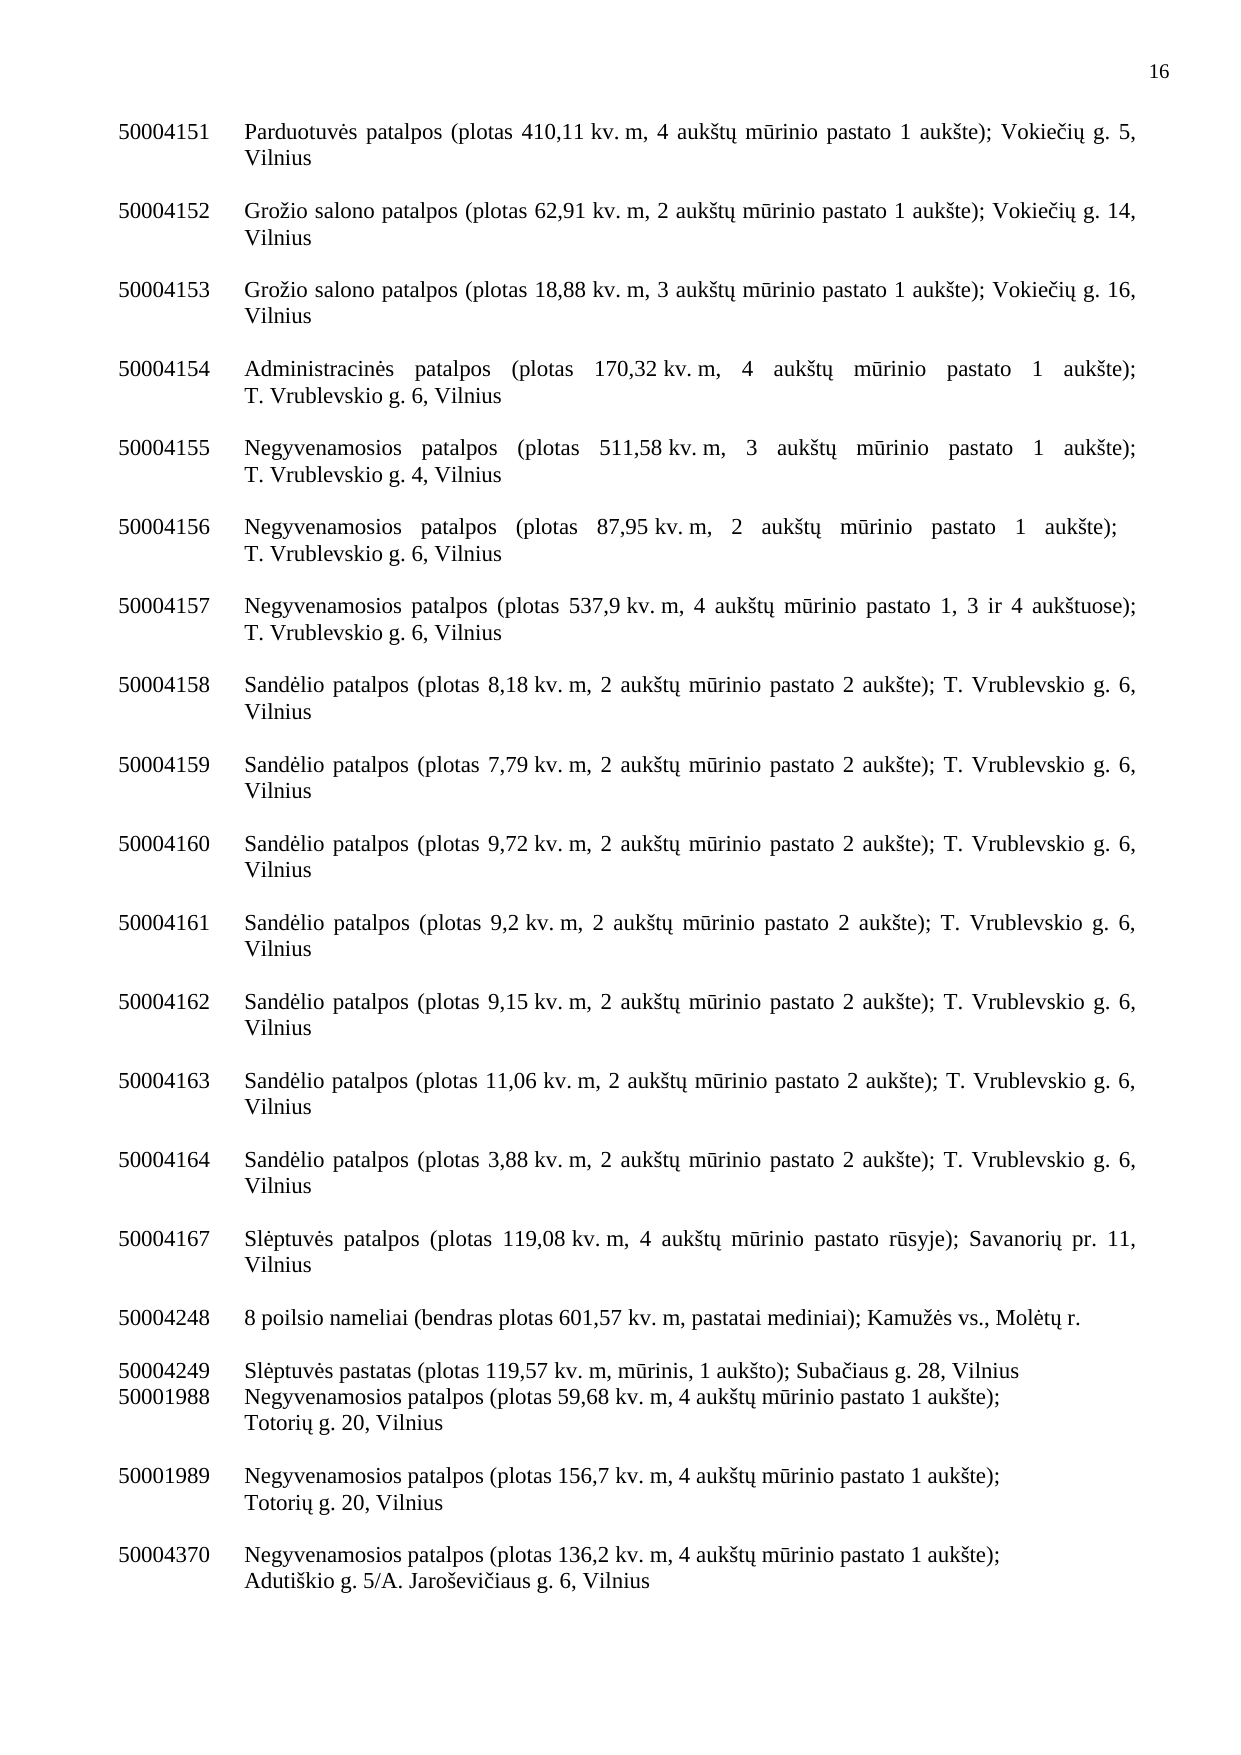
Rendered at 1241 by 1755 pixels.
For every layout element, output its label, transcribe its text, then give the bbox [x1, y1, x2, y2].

table_cell Negyvenamosios patalpos (plotas 156,7 kv. m, 4 aukštų mūrinio pastato 1 aukšte); Totorių g. 20, Vilnius [233, 1462, 1148, 1515]
table_cell [1193, 118, 1198, 171]
table_cell [1148, 514, 1163, 566]
table_cell [1178, 514, 1192, 566]
table_cell [1163, 1541, 1178, 1594]
table_cell Negyvenamosios patalpos (plotas 537,9 kv. m, 4 aukštų mūrinio pastato 1, 3 ir 4 aukštuose); T. Vrublevskio g. 6, Vilnius [233, 593, 1148, 645]
table_cell [1178, 434, 1192, 487]
table_cell 50004155 [101, 434, 233, 487]
table_cell [1193, 593, 1198, 645]
table_cell [1163, 1462, 1178, 1515]
table_cell [101, 408, 1198, 434]
table_cell [1163, 1304, 1178, 1330]
table_cell [1163, 751, 1178, 803]
table_cell [1178, 909, 1192, 961]
table_cell 50004157 [101, 593, 233, 645]
table_cell Sandėlio patalpos (plotas 9,72 kv. m, 2 aukštų mūrinio pastato 2 aukšte); T. Vrublevskio g. 6, Vilnius [233, 830, 1148, 882]
table_cell [1148, 434, 1163, 487]
table_cell Parduotuvės patalpos (plotas 410,11 kv. m, 4 aukštų mūrinio pastato 1 aukšte); Vokiečių g. 5, Vilnius [233, 118, 1148, 171]
table_cell [1148, 1146, 1163, 1199]
table_cell [1163, 988, 1178, 1041]
table_cell 50004151 [101, 118, 233, 171]
table_cell [1178, 1357, 1192, 1383]
table_cell [101, 883, 1198, 909]
table_cell [1193, 434, 1198, 487]
table_cell [1193, 1541, 1198, 1594]
table_cell [1148, 276, 1163, 329]
table_cell [101, 645, 1198, 672]
table_cell [1178, 1225, 1192, 1278]
table_cell [1178, 672, 1192, 724]
table_cell [1148, 1304, 1163, 1330]
table_cell Slėptuvės pastatas (plotas 119,57 kv. m, mūrinis, 1 aukšto); Subačiaus g. 28, Vilnius [233, 1357, 1148, 1383]
table_cell [101, 1278, 1198, 1304]
table_cell [101, 487, 1198, 513]
table_cell [1163, 909, 1178, 961]
table_cell [101, 724, 1198, 751]
table_cell [1163, 434, 1178, 487]
table_cell Grožio salono patalpos (plotas 62,91 kv. m, 2 aukštų mūrinio pastato 1 aukšte); Vokiečių g. 14, Vilnius [233, 197, 1148, 250]
table_cell [101, 1041, 1198, 1067]
table_cell 50004370 [101, 1541, 233, 1594]
table_cell [1163, 672, 1178, 724]
table_cell [1193, 672, 1198, 724]
table_cell [1163, 1357, 1178, 1383]
table_cell [1148, 355, 1163, 408]
table_cell [1193, 1383, 1198, 1436]
table_cell Grožio salono patalpos (plotas 18,88 kv. m, 3 aukštų mūrinio pastato 1 aukšte); Vokiečių g. 16, Vilnius [233, 276, 1148, 329]
table_cell Sandėlio patalpos (plotas 3,88 kv. m, 2 aukštų mūrinio pastato 2 aukšte); T. Vrublevskio g. 6, Vilnius [233, 1146, 1148, 1199]
table_cell [1178, 988, 1192, 1041]
table_cell [101, 566, 1198, 592]
table_cell [1148, 1462, 1163, 1515]
table_cell 50004164 [101, 1146, 233, 1199]
table_cell 50004159 [101, 751, 233, 803]
table_cell [1193, 1225, 1198, 1278]
table_cell [1178, 1383, 1192, 1436]
table_cell [1163, 276, 1178, 329]
table_cell [1193, 1462, 1198, 1515]
table_cell [1163, 197, 1178, 250]
table_cell [1178, 830, 1192, 882]
table_cell [1148, 118, 1163, 171]
table_cell [1163, 1383, 1178, 1436]
table_cell 50004163 [101, 1067, 233, 1119]
table_cell [1148, 593, 1163, 645]
table_cell Negyvenamosios patalpos (plotas 59,68 kv. m, 4 aukštų mūrinio pastato 1 aukšte); Totorių g. 20, Vilnius [233, 1383, 1148, 1436]
table_cell 8 poilsio nameliai (bendras plotas 601,57 kv. m, pastatai mediniai); Kamužės vs., Molėtų r. [233, 1304, 1148, 1330]
table_cell [1193, 988, 1198, 1041]
table_cell [1193, 1067, 1198, 1119]
table_cell [1193, 1146, 1198, 1199]
table_cell [1193, 1357, 1198, 1383]
table_cell [1193, 514, 1198, 566]
table_cell Negyvenamosios patalpos (plotas 136,2 kv. m, 4 aukštų mūrinio pastato 1 aukšte); Adutiškio g. 5/A. Jaroševičiaus g. 6, Vilnius [233, 1541, 1148, 1594]
table_cell [1148, 988, 1163, 1041]
table_cell 50004249 [101, 1357, 233, 1383]
table_cell 50004160 [101, 830, 233, 882]
table_cell [1163, 1067, 1178, 1119]
table_cell [1178, 1146, 1192, 1199]
table_cell Sandėlio patalpos (plotas 7,79 kv. m, 2 aukštų mūrinio pastato 2 aukšte); T. Vrublevskio g. 6, Vilnius [233, 751, 1148, 803]
table_cell Sandėlio patalpos (plotas 9,2 kv. m, 2 aukštų mūrinio pastato 2 aukšte); T. Vrublevskio g. 6, Vilnius [233, 909, 1148, 961]
table_cell [101, 1594, 1198, 1620]
table_cell [101, 1120, 1198, 1146]
table_cell [1148, 1383, 1163, 1436]
table_cell 50004152 [101, 197, 233, 250]
table_cell [101, 1199, 1198, 1225]
table_cell [1193, 197, 1198, 250]
table_cell [1163, 514, 1178, 566]
table_cell 50004162 [101, 988, 233, 1041]
table_cell [1148, 1541, 1163, 1594]
table_cell [1178, 1067, 1192, 1119]
table_cell [1148, 672, 1163, 724]
table_cell [1178, 118, 1192, 171]
table_cell [101, 803, 1198, 830]
table_cell [1193, 830, 1198, 882]
table_cell [1178, 1304, 1192, 1330]
table_cell [101, 250, 1198, 276]
table_cell [1193, 355, 1198, 408]
table_cell [1163, 1146, 1178, 1199]
table_cell [1148, 197, 1163, 250]
table_cell 50004153 [101, 276, 233, 329]
table_cell [1193, 276, 1198, 329]
table_cell Sandėlio patalpos (plotas 11,06 kv. m, 2 aukštų mūrinio pastato 2 aukšte); T. Vrublevskio g. 6, Vilnius [233, 1067, 1148, 1119]
table_cell [1178, 593, 1192, 645]
table_cell [101, 1515, 1198, 1541]
table_cell [1163, 355, 1178, 408]
table_cell [1178, 276, 1192, 329]
table_cell [1148, 830, 1163, 882]
table_cell [101, 961, 1198, 988]
table_cell [1178, 751, 1192, 803]
table_cell 50004156 [101, 514, 233, 566]
table_cell [1148, 1067, 1163, 1119]
table_cell [101, 1330, 1198, 1357]
table_cell [1178, 355, 1192, 408]
table_cell Negyvenamosios patalpos (plotas 511,58 kv. m, 3 aukštų mūrinio pastato 1 aukšte); T. Vrublevskio g. 4, Vilnius [233, 434, 1148, 487]
table_cell [1163, 1225, 1178, 1278]
table_cell [101, 1436, 1198, 1462]
table_cell [1178, 1541, 1192, 1594]
table_cell 50004161 [101, 909, 233, 961]
table_cell Administracinės patalpos (plotas 170,32 kv. m, 4 aukštų mūrinio pastato 1 aukšte); T. Vrublevskio g. 6, Vilnius [233, 355, 1148, 408]
table_cell [101, 329, 1198, 355]
table_cell [1163, 830, 1178, 882]
table_cell 50004158 [101, 672, 233, 724]
table_cell [1193, 751, 1198, 803]
table_cell Negyvenamosios patalpos (plotas 87,95 kv. m, 2 aukštų mūrinio pastato 1 aukšte); T. Vrublevskio g. 6, Vilnius [233, 514, 1148, 566]
table_cell [1148, 1357, 1163, 1383]
table_cell [1193, 909, 1198, 961]
table_cell 50001989 [101, 1462, 233, 1515]
table_cell 50004154 [101, 355, 233, 408]
table_cell [1193, 1304, 1198, 1330]
table_cell [1163, 593, 1178, 645]
table_cell [1148, 751, 1163, 803]
table_cell [1178, 197, 1192, 250]
table_cell Slėptuvės patalpos (plotas 119,08 kv. m, 4 aukštų mūrinio pastato rūsyje); Savanorių pr. 11, Vilnius [233, 1225, 1148, 1278]
table_cell Sandėlio patalpos (plotas 8,18 kv. m, 2 aukštų mūrinio pastato 2 aukšte); T. Vrublevskio g. 6, Vilnius [233, 672, 1148, 724]
table_cell [1163, 118, 1178, 171]
table_cell 50004167 [101, 1225, 233, 1278]
table_cell Sandėlio patalpos (plotas 9,15 kv. m, 2 aukštų mūrinio pastato 2 aukšte); T. Vrublevskio g. 6, Vilnius [233, 988, 1148, 1041]
table_cell [1148, 909, 1163, 961]
table_cell [1148, 1225, 1163, 1278]
table_cell [101, 171, 1198, 197]
table_cell 50004248 [101, 1304, 233, 1330]
table_cell 50001988 [101, 1383, 233, 1436]
table_cell [1178, 1462, 1192, 1515]
